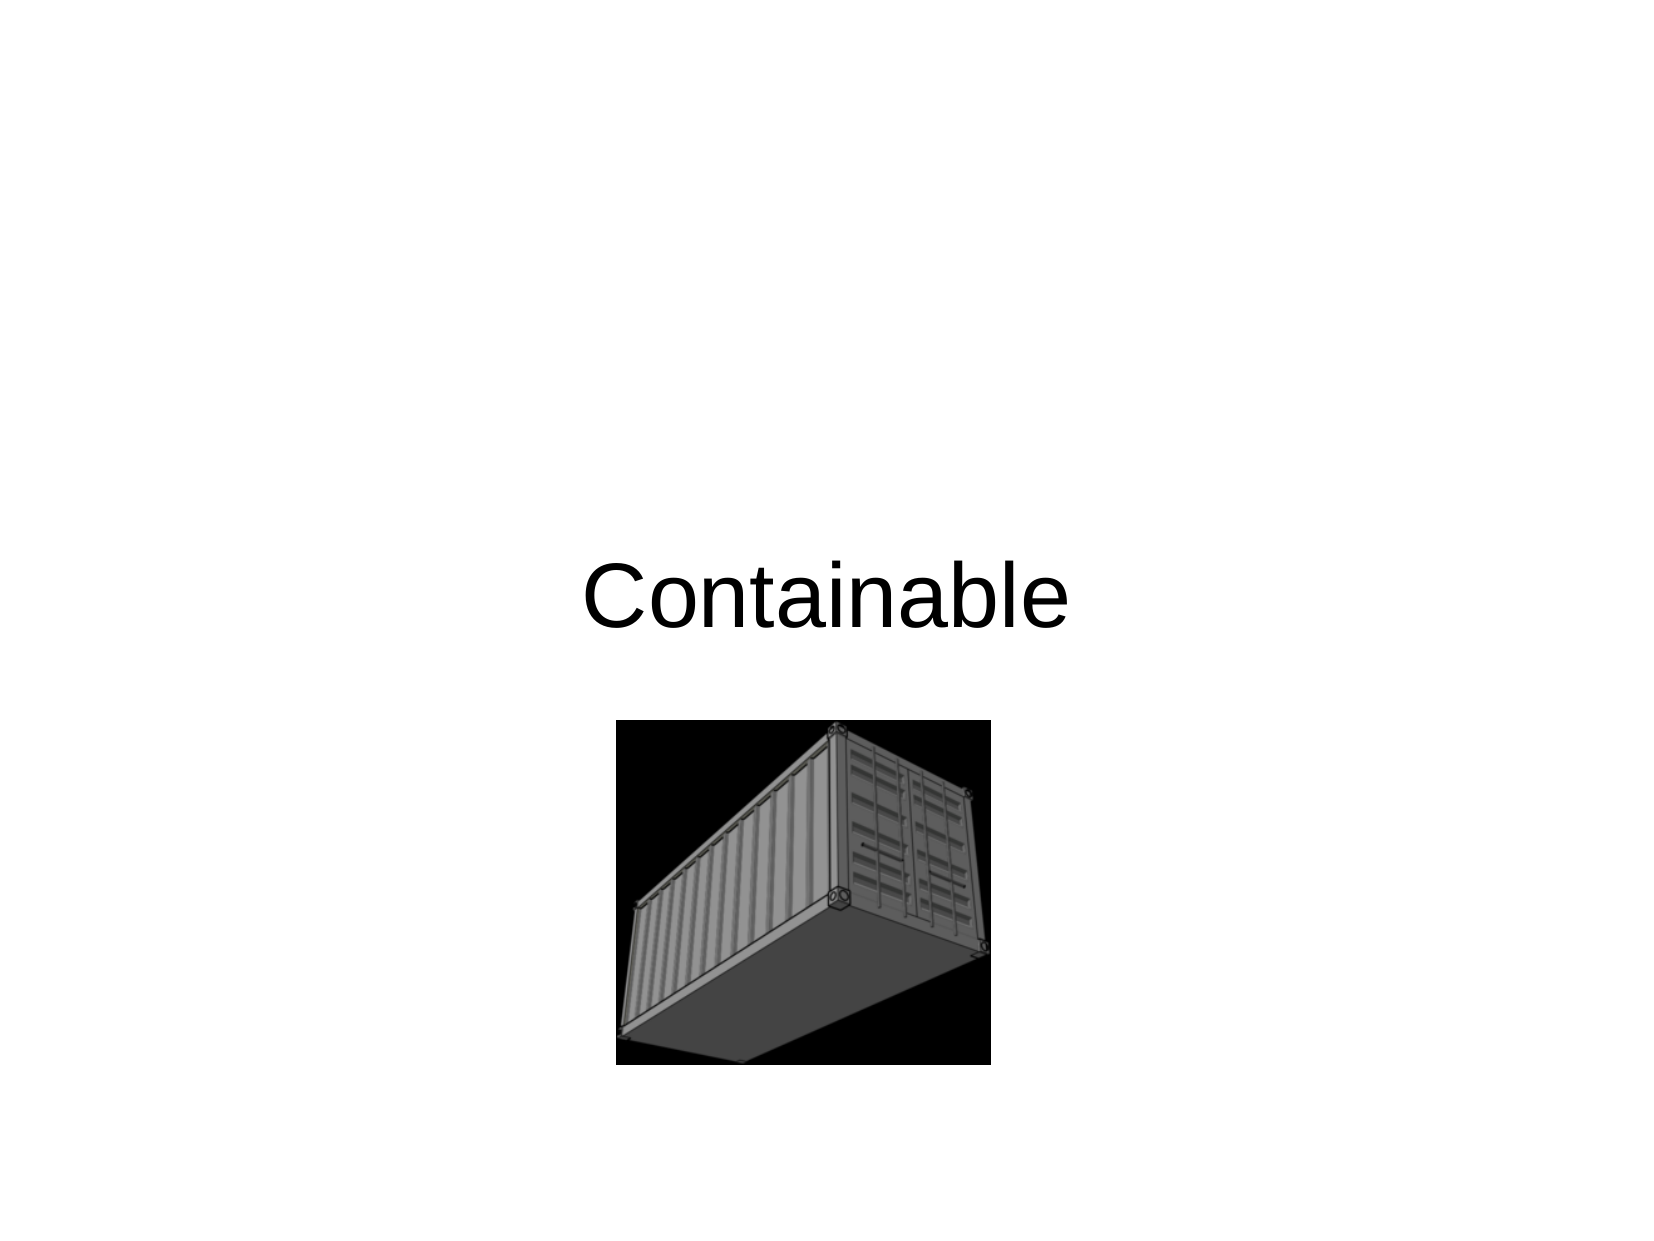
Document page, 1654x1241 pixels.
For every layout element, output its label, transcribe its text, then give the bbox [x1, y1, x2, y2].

title Containable [82, 492, 1571, 700]
picture [616, 720, 991, 1066]
